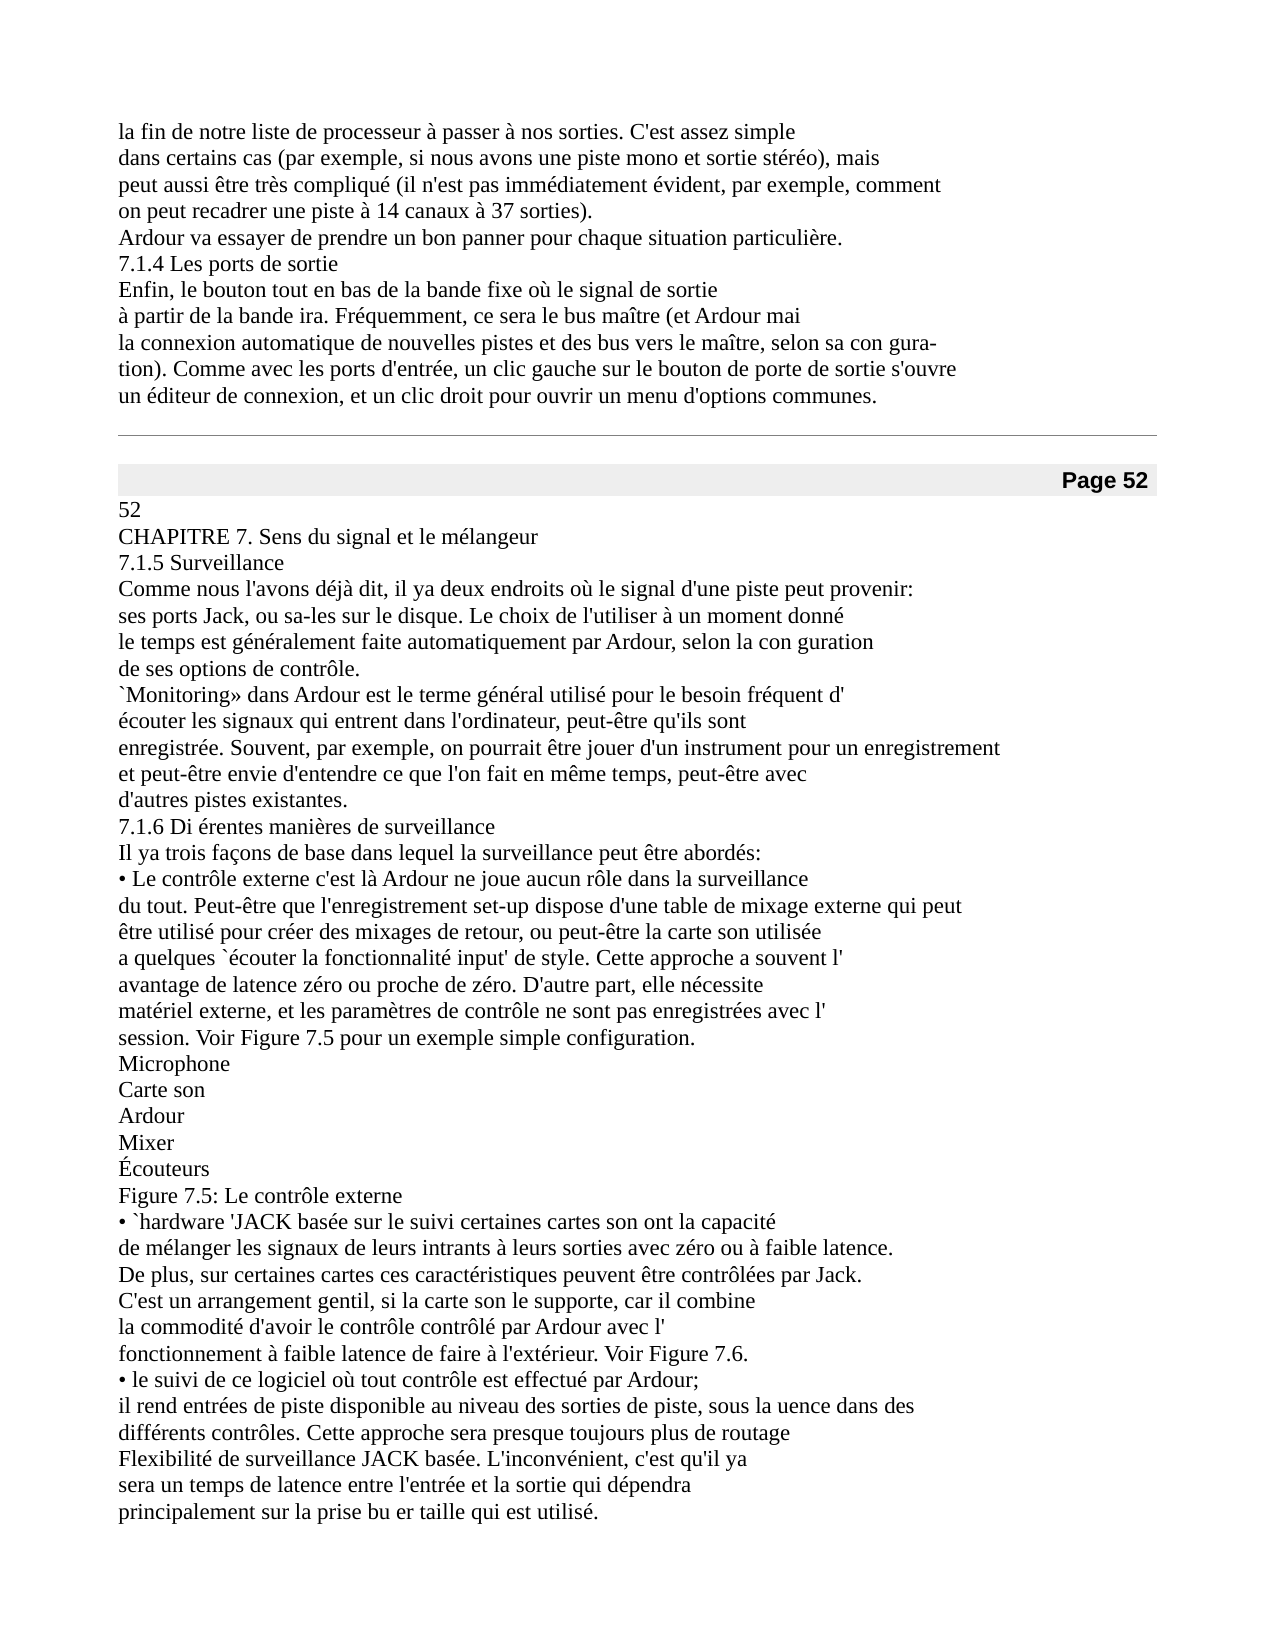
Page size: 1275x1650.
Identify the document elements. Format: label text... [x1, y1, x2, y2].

text sera un temps de latence entre l'entrée et la sortie qui dépendra [118, 1472, 1157, 1498]
text de ses options de contrôle. [118, 654, 1157, 681]
text ses ports Jack, ou sa-les sur le disque. Le choix de l'utiliser à un moment donné [118, 602, 1157, 628]
text Microphone [118, 1050, 1157, 1076]
text la connexion automatique de nouvelles pistes et des bus vers le maître, selon sa con gura- [118, 329, 1157, 355]
text de mélanger les signaux de leurs intrants à leurs sorties avec zéro ou à faible latence. [118, 1234, 1157, 1261]
text 7.1.6 Di érentes manières de surveillance [118, 813, 1157, 839]
text Flexibilité de surveillance JACK basée. L'inconvénient, c'est qu'il ya [118, 1445, 1157, 1472]
text `Monitoring» dans Ardour est le terme général utilisé pour le besoin fréquent d' [118, 681, 1157, 707]
text 52 [118, 496, 1157, 523]
text principalement sur la prise bu er taille qui est utilisé. [118, 1498, 1157, 1524]
text être utilisé pour créer des mixages de retour, ou peut-être la carte son utilisée [118, 918, 1157, 944]
text 7.1.4 Les ports de sortie [118, 250, 1157, 276]
text et peut-être envie d'entendre ce que l'on fait en même temps, peut-être avec [118, 760, 1157, 786]
text matériel externe, et les paramètres de contrôle ne sont pas enregistrées avec l' [118, 997, 1157, 1023]
text on peut recadrer une piste à 14 canaux à 37 sorties). [118, 197, 1157, 223]
text CHAPITRE 7. Sens du signal et le mélangeur [118, 523, 1157, 549]
text • Le contrôle externe c'est là Ardour ne joue aucun rôle dans la surveillance [118, 865, 1157, 892]
text session. Voir Figure 7.5 pour un exemple simple configuration. [118, 1023, 1157, 1050]
text a quelques `écouter la fonctionnalité input' de style. Cette approche a souvent l' [118, 944, 1157, 971]
text il rend entrées de piste disponible au niveau des sorties de piste, sous la uence dans des [118, 1392, 1157, 1419]
text • `hardware 'JACK basée sur le suivi certaines cartes son ont la capacité [118, 1208, 1157, 1234]
text différents contrôles. Cette approche sera presque toujours plus de routage [118, 1419, 1157, 1445]
text avantage de latence zéro ou proche de zéro. D'autre part, elle nécessite [118, 971, 1157, 997]
text tion). Comme avec les ports d'entrée, un clic gauche sur le bouton de porte de sortie s'ouvre [118, 355, 1157, 382]
text Enfin, le bouton tout en bas de la bande fixe où le signal de sortie [118, 276, 1157, 303]
text Ardour [118, 1103, 1157, 1129]
text 7.1.5 Surveillance [118, 549, 1157, 576]
text le temps est généralement faite automatiquement par Ardour, selon la con guration [118, 628, 1157, 654]
table_header Page 52 [118, 464, 1157, 496]
text à partir de la bande ira. Fréquemment, ce sera le bus maître (et Ardour mai [118, 303, 1157, 329]
text Ardour va essayer de prendre un bon panner pour chaque situation particulière. [118, 223, 1157, 250]
text écouter les signaux qui entrent dans l'ordinateur, peut-être qu'ils sont [118, 707, 1157, 734]
text la commodité d'avoir le contrôle contrôlé par Ardour avec l' [118, 1313, 1157, 1340]
text De plus, sur certaines cartes ces caractéristiques peuvent être contrôlées par Jack. [118, 1261, 1157, 1287]
text Figure 7.5: Le contrôle externe [118, 1182, 1157, 1208]
text dans certains cas (par exemple, si nous avons une piste mono et sortie stéréo), mais [118, 144, 1157, 171]
text d'autres pistes existantes. [118, 786, 1157, 813]
text • le suivi de ce logiciel où tout contrôle est effectué par Ardour; [118, 1366, 1157, 1392]
text C'est un arrangement gentil, si la carte son le supporte, car il combine [118, 1287, 1157, 1313]
text Comme nous l'avons déjà dit, il ya deux endroits où le signal d'une piste peut provenir: [118, 576, 1157, 602]
text du tout. Peut-être que l'enregistrement set-up dispose d'une table de mixage externe qui peut [118, 892, 1157, 918]
text fonctionnement à faible latence de faire à l'extérieur. Voir Figure 7.6. [118, 1340, 1157, 1366]
text enregistrée. Souvent, par exemple, on pourrait être jouer d'un instrument pour un enregistrement [118, 734, 1157, 760]
text la fin de notre liste de processeur à passer à nos sorties. C'est assez simple [118, 118, 1157, 144]
text Carte son [118, 1076, 1157, 1103]
text peut aussi être très compliqué (il n'est pas immédiatement évident, par exemple, comment [118, 171, 1157, 197]
text Mixer [118, 1129, 1157, 1155]
text Écouteurs [118, 1155, 1157, 1182]
text un éditeur de connexion, et un clic droit pour ouvrir un menu d'options communes. [118, 382, 1157, 408]
text Il ya trois façons de base dans lequel la surveillance peut être abordés: [118, 839, 1157, 865]
